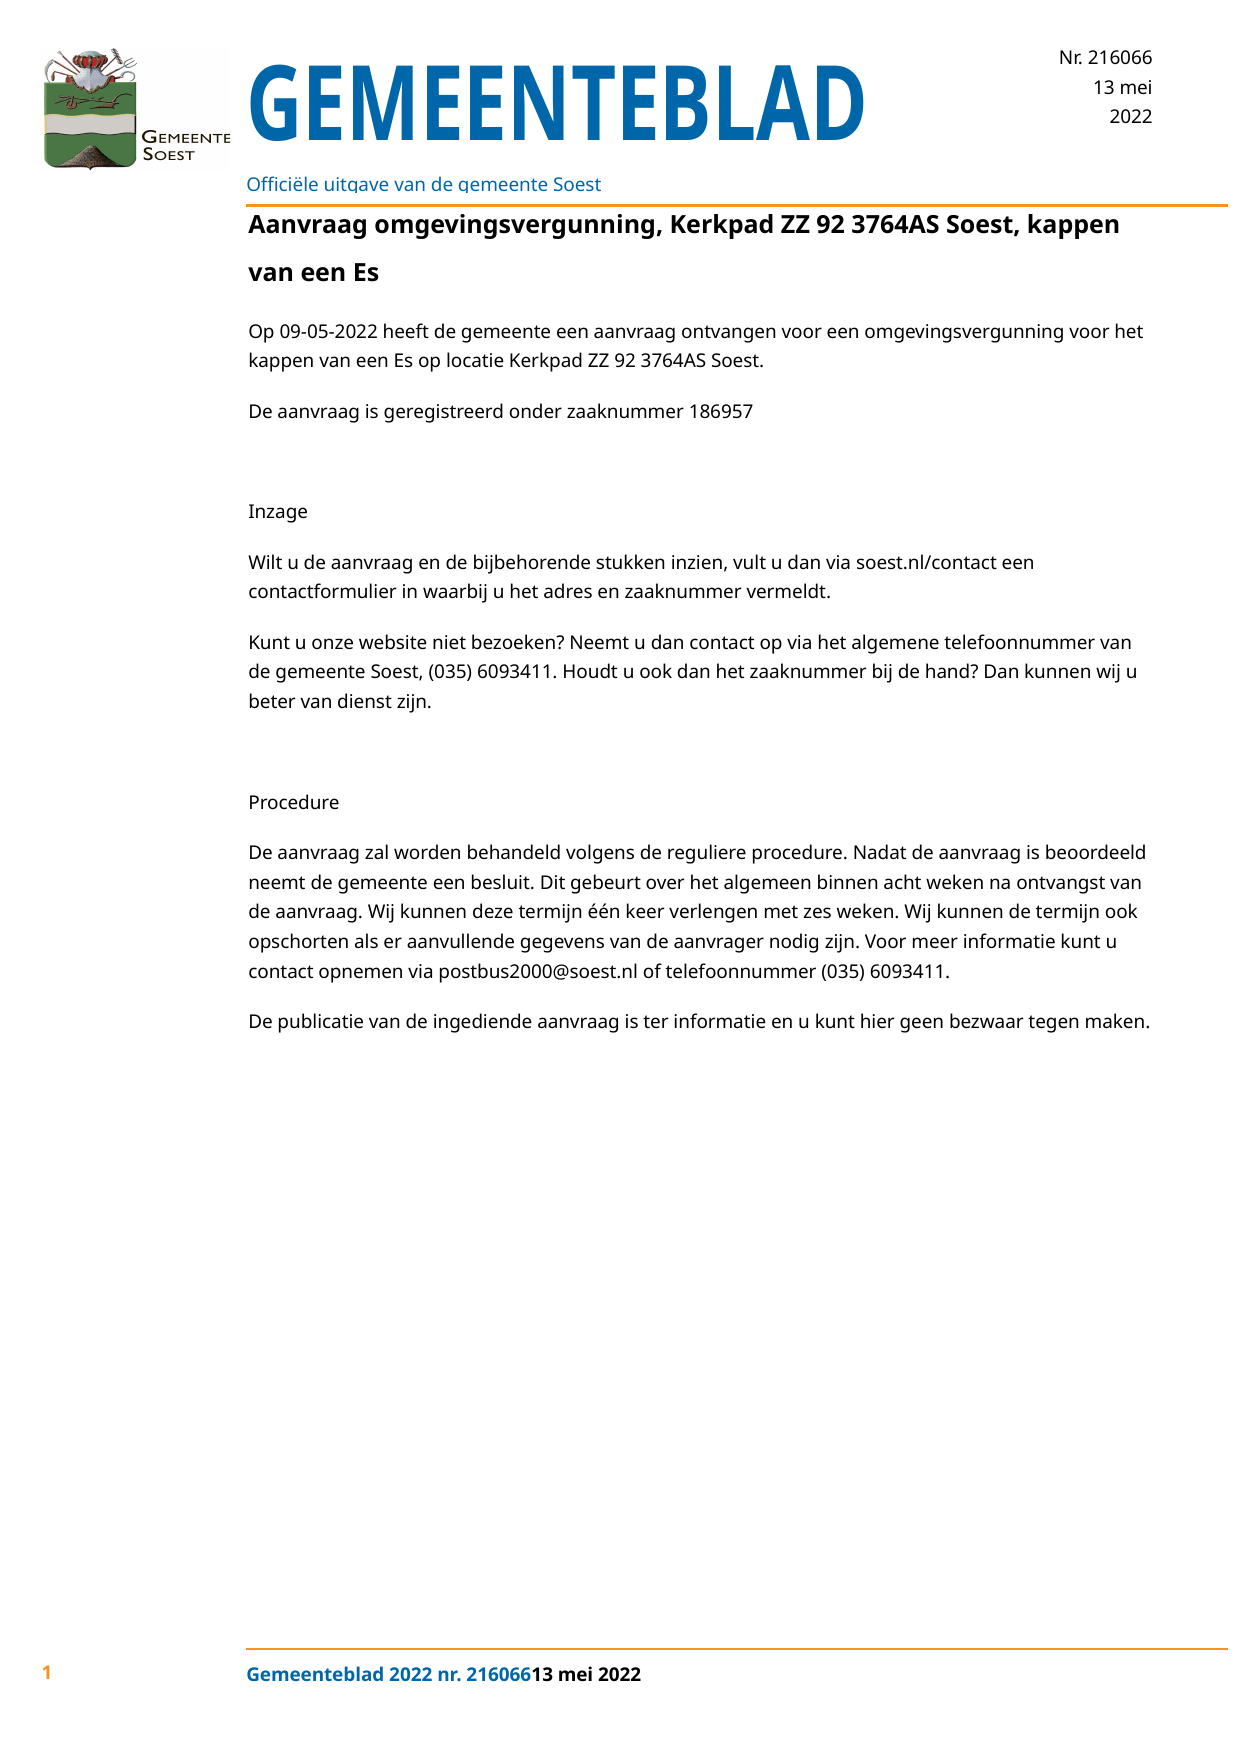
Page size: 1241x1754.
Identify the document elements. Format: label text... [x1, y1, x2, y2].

text Aanvraag omgevingsvergunning, Kerkpad ZZ 92 3764AS Soest, kappen van een Es [248, 207, 1152, 288]
text De publicatie van de ingediende aanvraag is ter informatie en u kunt hier geen bezwaar tegen maken. [248, 1008, 1152, 1034]
picture [41, 47, 231, 172]
text De aanvraag zal worden behandeld volgens de reguliere procedure. Nadat de aanvraag is beoordeeld neemt de gemeente een besluit. Dit gebeurt over het algemeen binnen acht weken na ontvangst van de aanvraag. Wij kunnen deze termijn één keer verlengen met zes weken. Wij kunnen de termijn ook opschorten als er aanvullende gegevens van de aanvrager nodig zijn. Voor meer informatie kunt u contact opnemen via postbus2000@soest.nl of telefoonnummer (035) 6093411. [248, 839, 1152, 984]
text Wilt u de aanvraag en de bijbehorende stukken inzien, vult u dan via soest.nl/contact een contactformulier in waarbij u het adres en zaaknummer vermeldt. [248, 549, 1152, 604]
text Kunt u onze website niet bezoeken? Neemt u dan contact op via het algemene telefoonnummer van de gemeente Soest, (035) 6093411. Houdt u ook dan het zaaknummer bij de hand? Dan kunnen wij u beter van dienst zijn. [248, 629, 1152, 714]
text Op 09-05-2022 heeft de gemeente een aanvraag ontvangen voor een omgevingsvergunning voor het kappen van een Es op locatie Kerkpad ZZ 92 3764AS Soest. [248, 318, 1152, 373]
text Procedure [248, 789, 1152, 815]
text Inzage [248, 499, 1152, 524]
text De aanvraag is geregistreerd onder zaaknummer 186957 [248, 398, 1152, 424]
